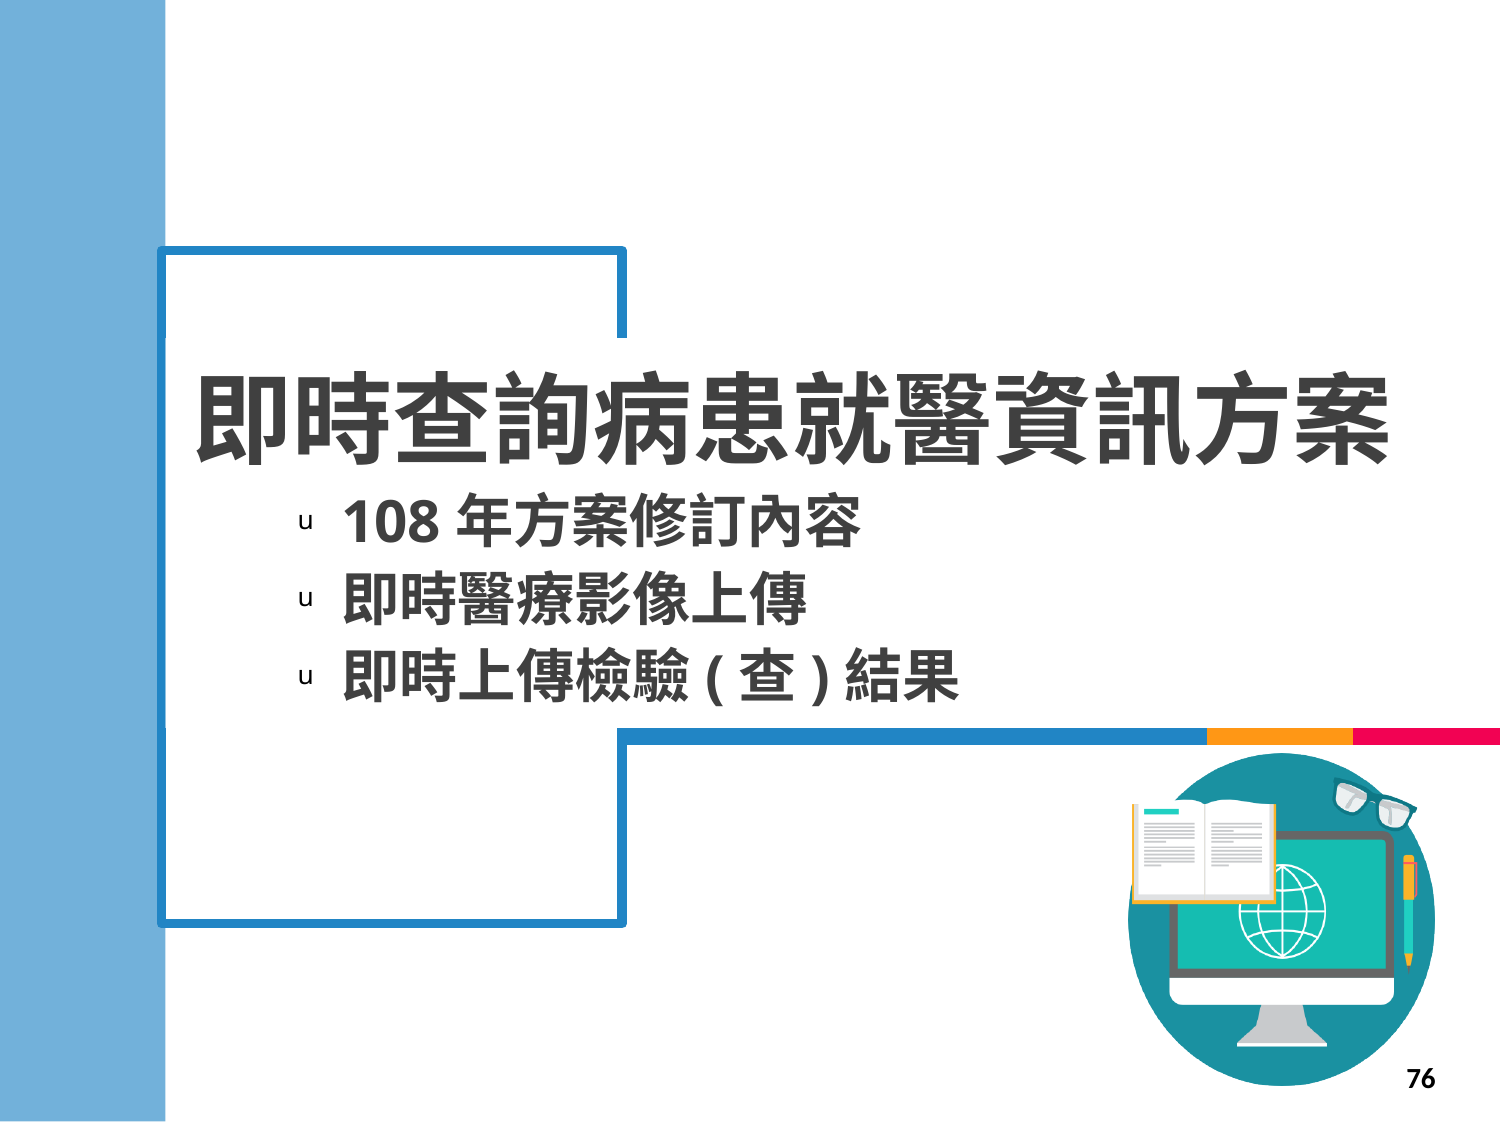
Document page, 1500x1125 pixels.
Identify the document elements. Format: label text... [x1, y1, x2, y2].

text_box [0, 0, 165, 1121]
text_box [1391, 1043, 1482, 1113]
list 即時查詢病患就醫資訊方案 108年方案修訂內容 即時醫療影像上傳 即時上傳檢驗(查)結果 [165, 338, 1500, 728]
picture [1128, 753, 1435, 1086]
